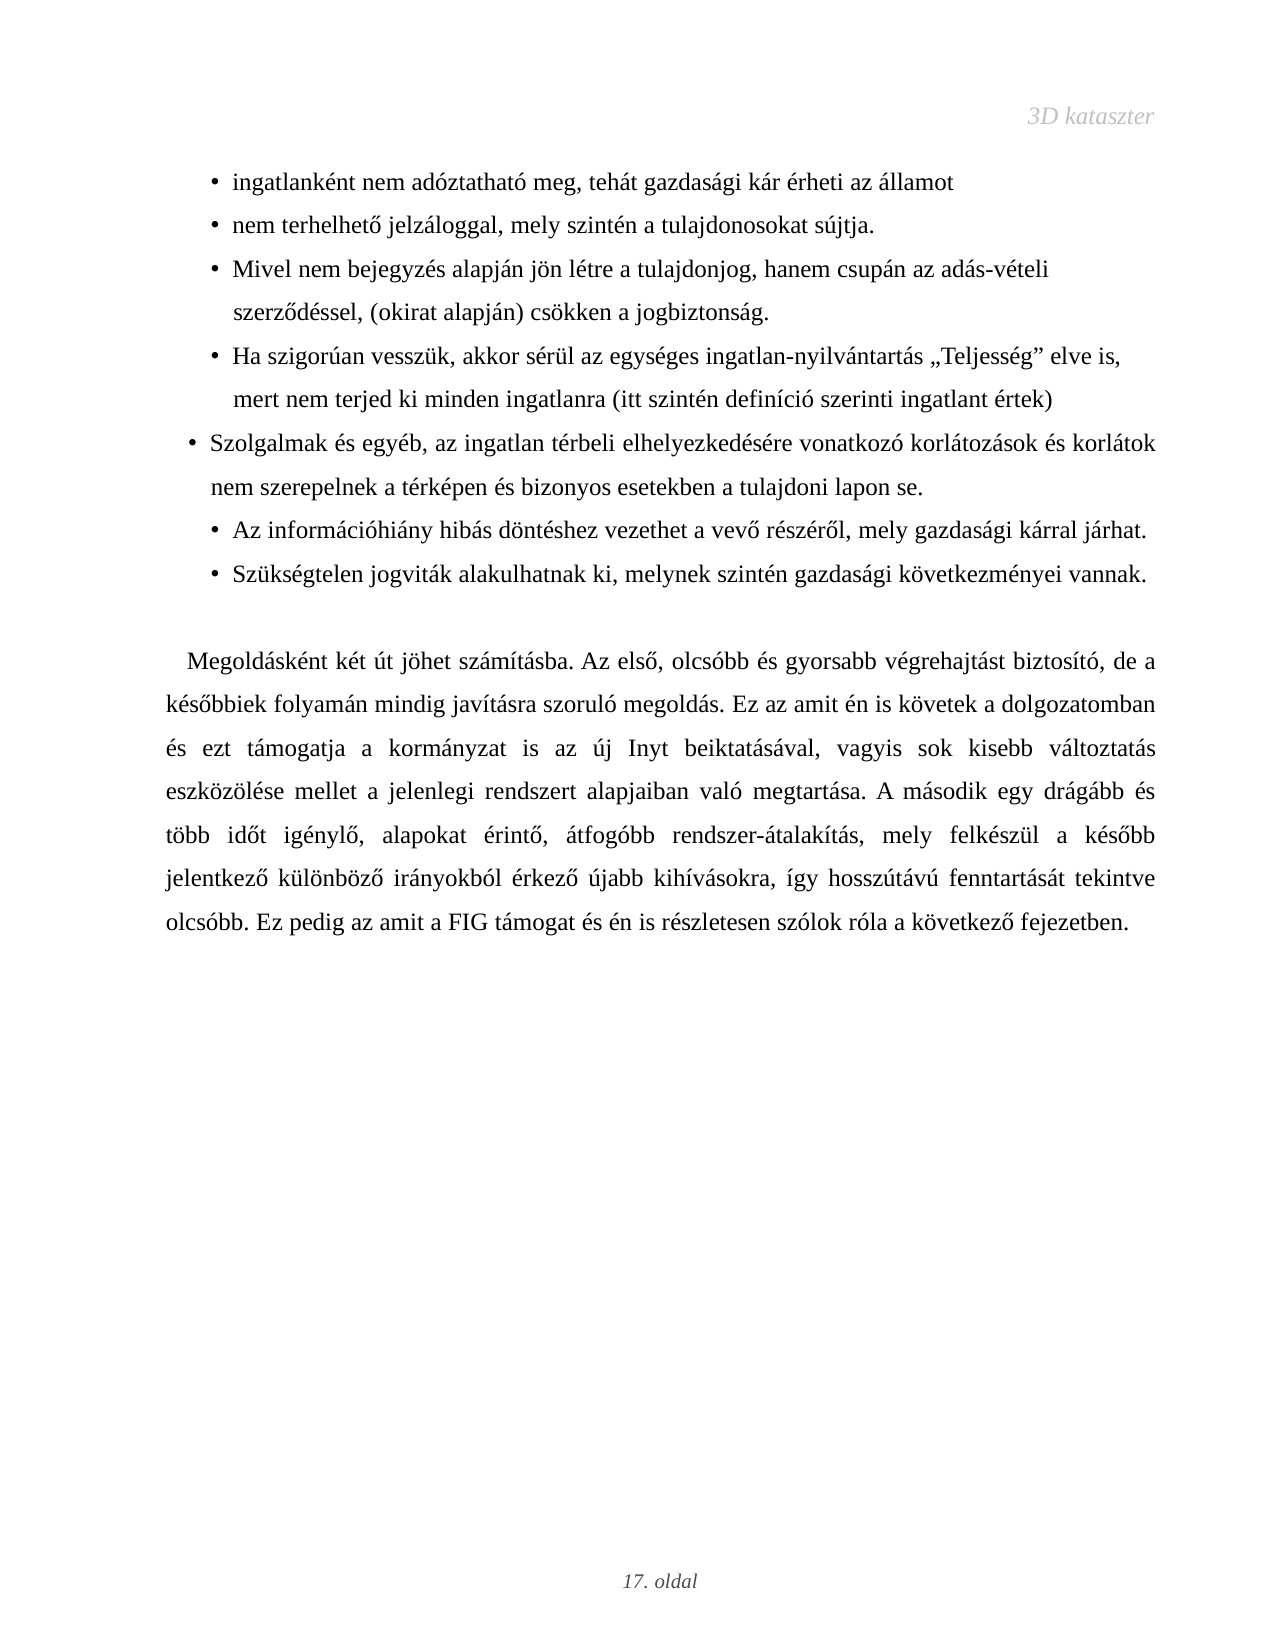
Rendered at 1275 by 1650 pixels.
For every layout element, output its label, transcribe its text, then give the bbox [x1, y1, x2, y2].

list Mivel nem bejegyzés alapján jön létre a tulajdonjog, hanem csupán az adás-vételi szerződéssel, (okirat alapján) csökken a jogbiztonság. [211, 254, 1156, 326]
list nem terhelhető jelzáloggal, mely szintén a tulajdonosokat sújtja. [211, 210, 1156, 239]
list ingatlanként nem adóztatható meg, tehát gazdasági kár érheti az államot [211, 167, 1156, 196]
list Szükségtelen jogviták alakulhatnak ki, melynek szintén gazdasági következményei vannak. [211, 558, 1156, 587]
list Az információhiány hibás döntéshez vezethet a vevő részéről, mely gazdasági kárral járhat. [211, 515, 1156, 544]
text Megoldásként két út jöhet számításba. Az első, olcsóbb és gyorsabb végrehajtást biztosító, de a későbbiek folyamán mindig javításra szoruló megoldás. Ez az amit én is követek a dolgozatomban és ezt támogatja a kormányzat is az új Inyt beiktatásával, vagyis sok kisebb változtatás eszközölése mellet a jelenlegi rendszert alapjaiban való megtartása. A második egy drágább és több időt igénylő, alapokat érintő, átfogóbb rendszer-átalakítás, mely felkészül a később jelentkező különböző irányokból érkező újabb kihívásokra, így hosszútávú fenntartását tekintve olcsóbb. Ez pedig az amit a FIG támogat és én is részletesen szólok róla a következő fejezetben. [166, 646, 1156, 936]
list Szolgalmak és egyéb, az ingatlan térbeli elhelyezkedésére vonatkozó korlátozások és korlátok nem szerepelnek a térképen és bizonyos esetekben a tulajdoni lapon se. [188, 428, 1156, 500]
list Ha szigorúan vesszük, akkor sérül az egységes ingatlan-nyilvántartás „Teljesség” elve is, mert nem terjed ki minden ingatlanra (itt szintén definíció szerinti ingatlant értek) [211, 341, 1156, 413]
